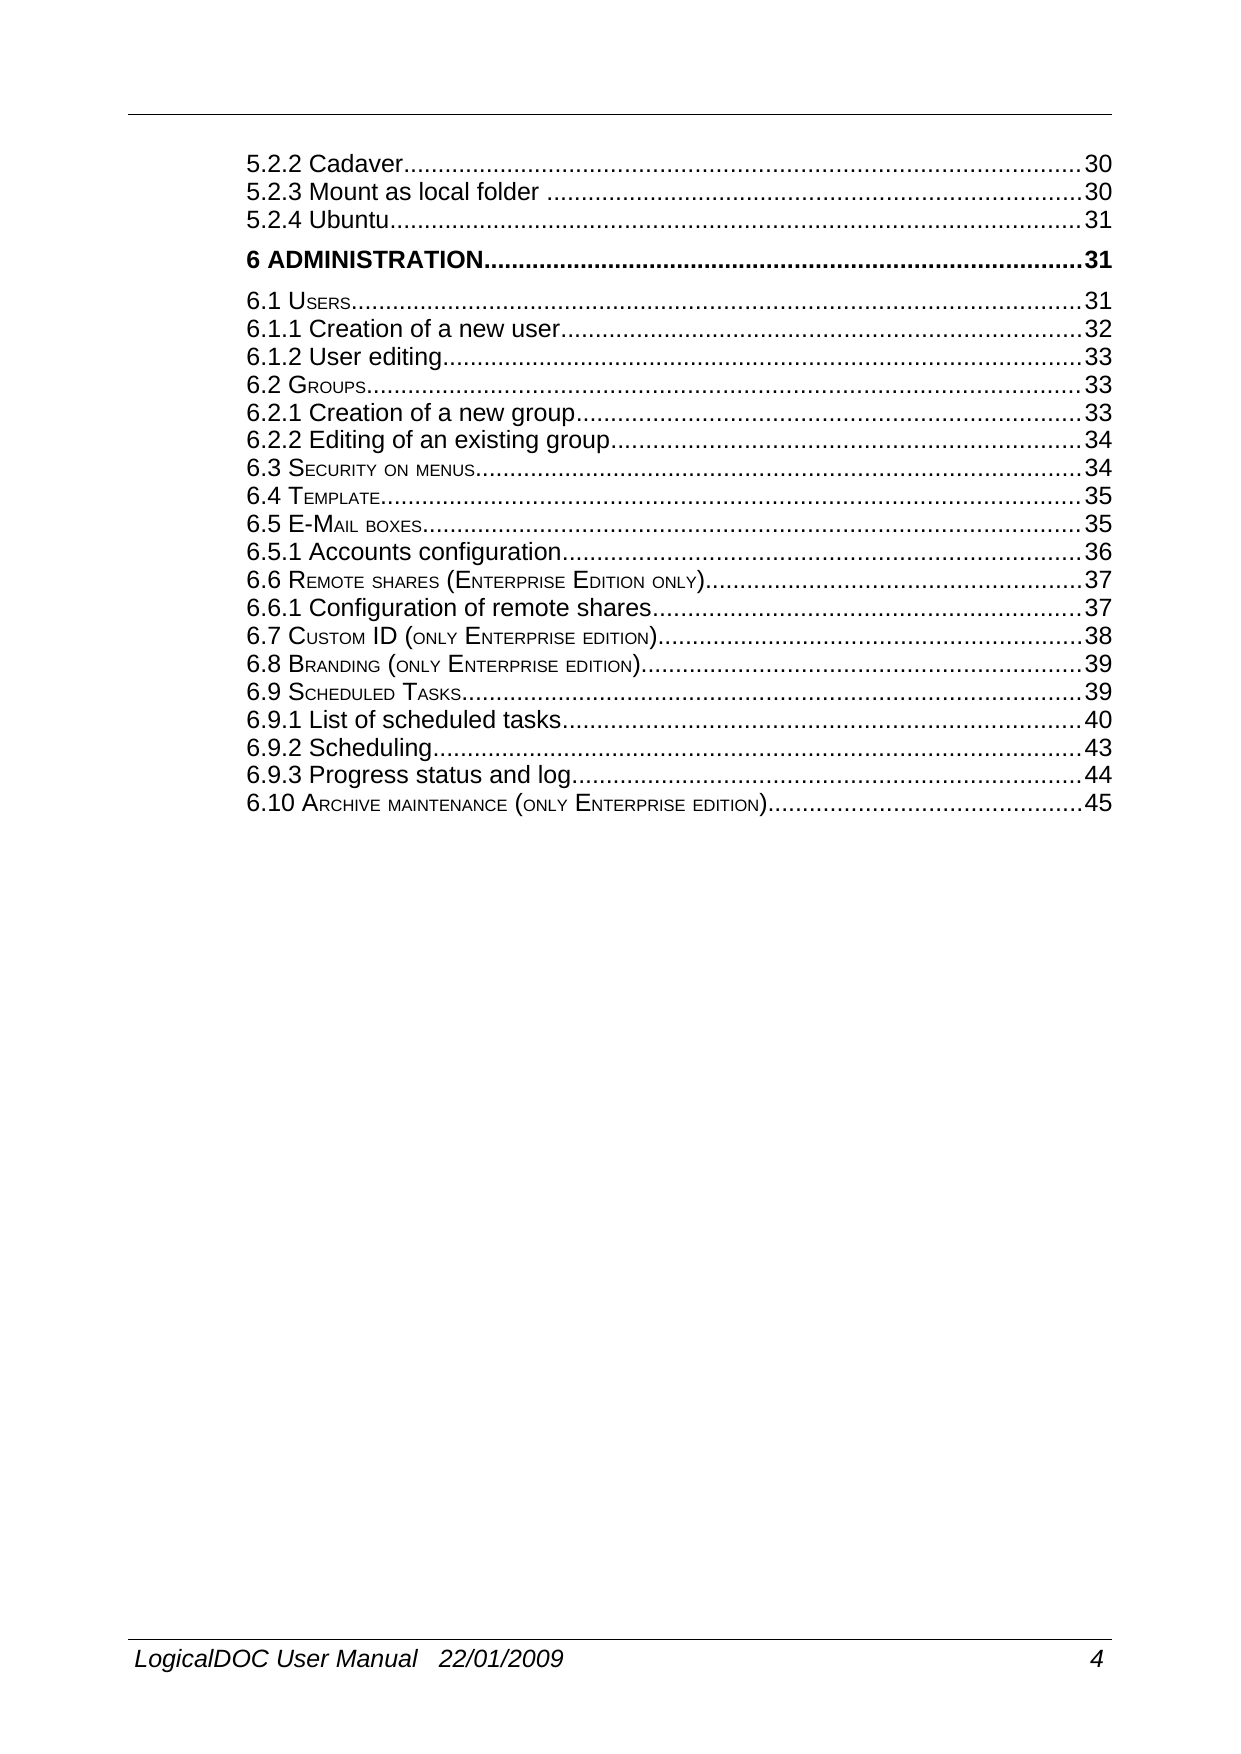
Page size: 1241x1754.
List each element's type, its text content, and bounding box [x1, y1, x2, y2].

text 6.10 Archive maintenance (only Enterprise edition) 45 [246, 789, 1112, 817]
text 5.2.4 Ubuntu 31 [246, 206, 1112, 234]
text 6.6.1 Configuration of remote shares 37 [246, 594, 1112, 622]
text 6.9.1 List of scheduled tasks 40 [246, 705, 1112, 733]
text 6.4 Template 35 [246, 482, 1112, 510]
text 6.1 Users 31 [246, 287, 1112, 314]
text 6.8 Branding (only Enterprise edition) 39 [246, 649, 1112, 677]
text 6.9.3 Progress status and log 44 [246, 761, 1112, 789]
text 6.2 Groups 33 [246, 370, 1112, 398]
text 5.2.2 Cadaver 30 [246, 150, 1112, 178]
text 6.6 Remote shares (Enterprise Edition only) 37 [246, 566, 1112, 594]
text 6.9.2 Scheduling 43 [246, 733, 1112, 761]
text 6.1.1 Creation of a new user 32 [246, 314, 1112, 342]
text 5.2.3 Mount as local folder 30 [246, 178, 1112, 206]
text 6.9 Scheduled Tasks 39 [246, 677, 1112, 705]
text 6.5 E-Mail boxes 35 [246, 510, 1112, 538]
text 6.2.2 Editing of an existing group 34 [246, 426, 1112, 454]
text 6.1.2 User editing 33 [246, 342, 1112, 370]
text 6.5.1 Accounts configuration 36 [246, 538, 1112, 566]
text 6 Administration 31 [246, 246, 1112, 274]
text 6.2.1 Creation of a new group 33 [246, 398, 1112, 426]
text 6.7 Custom ID (only Enterprise edition) 38 [246, 622, 1112, 649]
text 6.3 Security on menus 34 [246, 454, 1112, 482]
